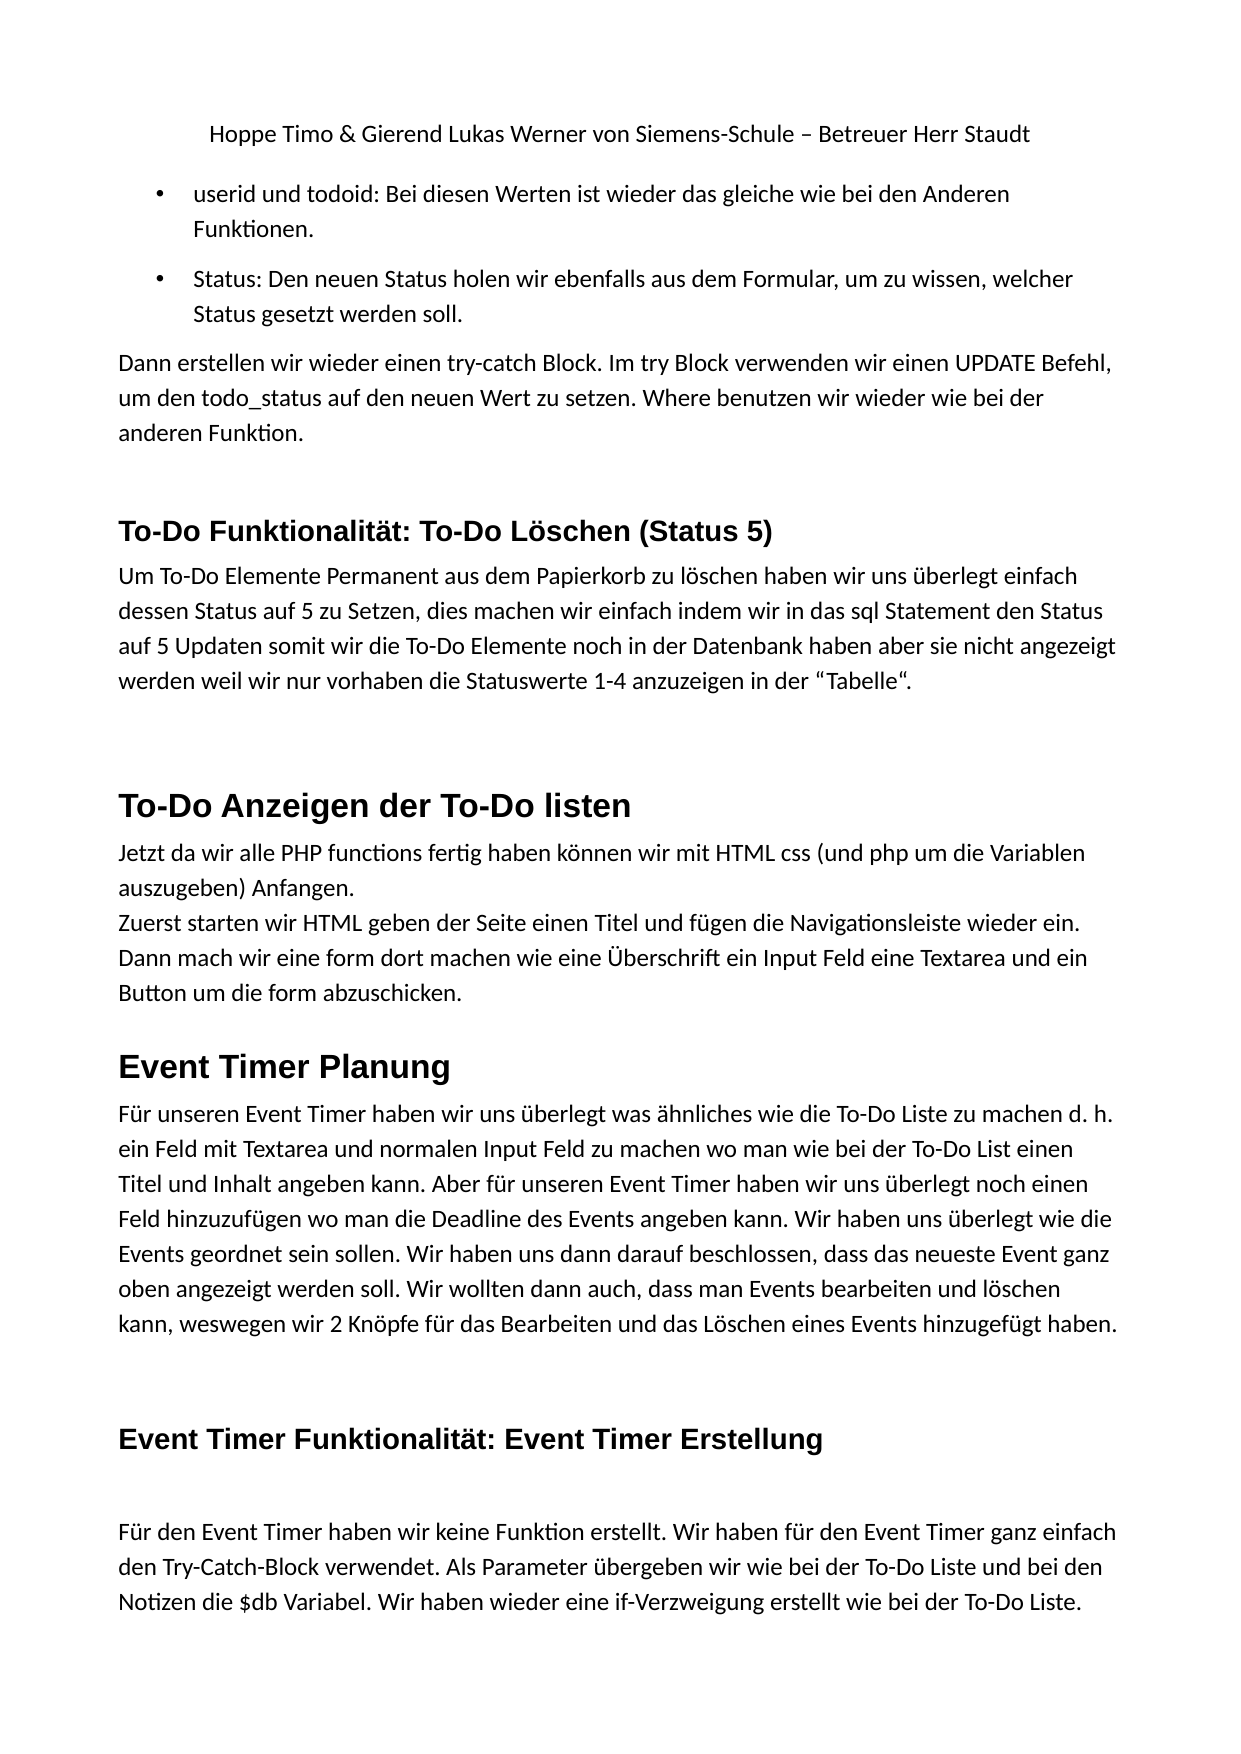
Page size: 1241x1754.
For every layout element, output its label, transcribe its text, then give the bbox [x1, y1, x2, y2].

subtitle Event Timer Planung [118, 1047, 1122, 1086]
text Für den Event Timer haben wir keine Funktion erstellt. Wir haben für den Event Timer ganz einfach den Try-Catch-Block verwendet. Als Parameter übergeben wir wie bei der To-Do Liste und bei den Notizen die $db Variabel. Wir haben wieder eine if-Verzweigung erstellt wie bei der To-Do Liste. [118, 1516, 1122, 1616]
subtitle To-Do Anzeigen der To-Do listen [118, 786, 1122, 824]
subtitle To-Do Funktionalität: To-Do Löschen (Status 5) [118, 514, 1122, 548]
text Für unseren Event Timer haben wir uns überlegt was ähnliches wie die To-Do Liste zu machen d. h. ein Feld mit Textarea und normalen Input Feld zu machen wo man wie bei der To-Do List einen Titel und Inhalt angeben kann. Aber für unseren Event Timer haben wir uns überlegt noch einen Feld hinzuzufügen wo man die Deadline des Events angeben kann. Wir haben uns überlegt wie die Events geordnet sein sollen. Wir haben uns dann darauf beschlossen, dass das neueste Event ganz oben angezeigt werden soll. Wir wollten dann auch, dass man Events bearbeiten und löschen kann, weswegen wir 2 Knöpfe für das Bearbeiten und das Löschen eines Events hinzugefügt haben. [118, 1098, 1122, 1339]
subtitle Event Timer Funktionalität: Event Timer Erstellung [118, 1422, 1122, 1456]
list userid und todoid: Bei diesen Werten ist wieder das gleiche wie bei den Anderen Funktionen. [156, 178, 1122, 244]
text Jetzt da wir alle PHP functions fertig haben können wir mit HTML css (und php um die Variablen auszugeben) Anfangen. Zuerst starten wir HTML geben der Seite einen Titel und fügen die Navigationsleiste wieder ein. Dann mach wir eine form dort machen wie eine Überschrift ein Input Feld eine Textarea und ein Button um die form abzuschicken. [118, 837, 1122, 1007]
list Status: Den neuen Status holen wir ebenfalls aus dem Formular, um zu wissen, welcher Status gesetzt werden soll. [156, 263, 1122, 328]
text Dann erstellen wir wieder einen try-catch Block. Im try Block verwenden wir einen UPDATE Befehl, um den todo_status auf den neuen Wert zu setzen. Where benutzen wir wieder wie bei der anderen Funktion. [118, 347, 1122, 481]
text Um To-Do Elemente Permanent aus dem Papierkorb zu löschen haben wir uns überlegt einfach dessen Status auf 5 zu Setzen, dies machen wir einfach indem wir in das sql Statement den Status auf 5 Updaten somit wir die To-Do Elemente noch in der Datenbank haben aber sie nicht angezeigt werden weil wir nur vorhaben die Statuswerte 1-4 anzuzeigen in der “Tabelle“. [118, 561, 1122, 696]
